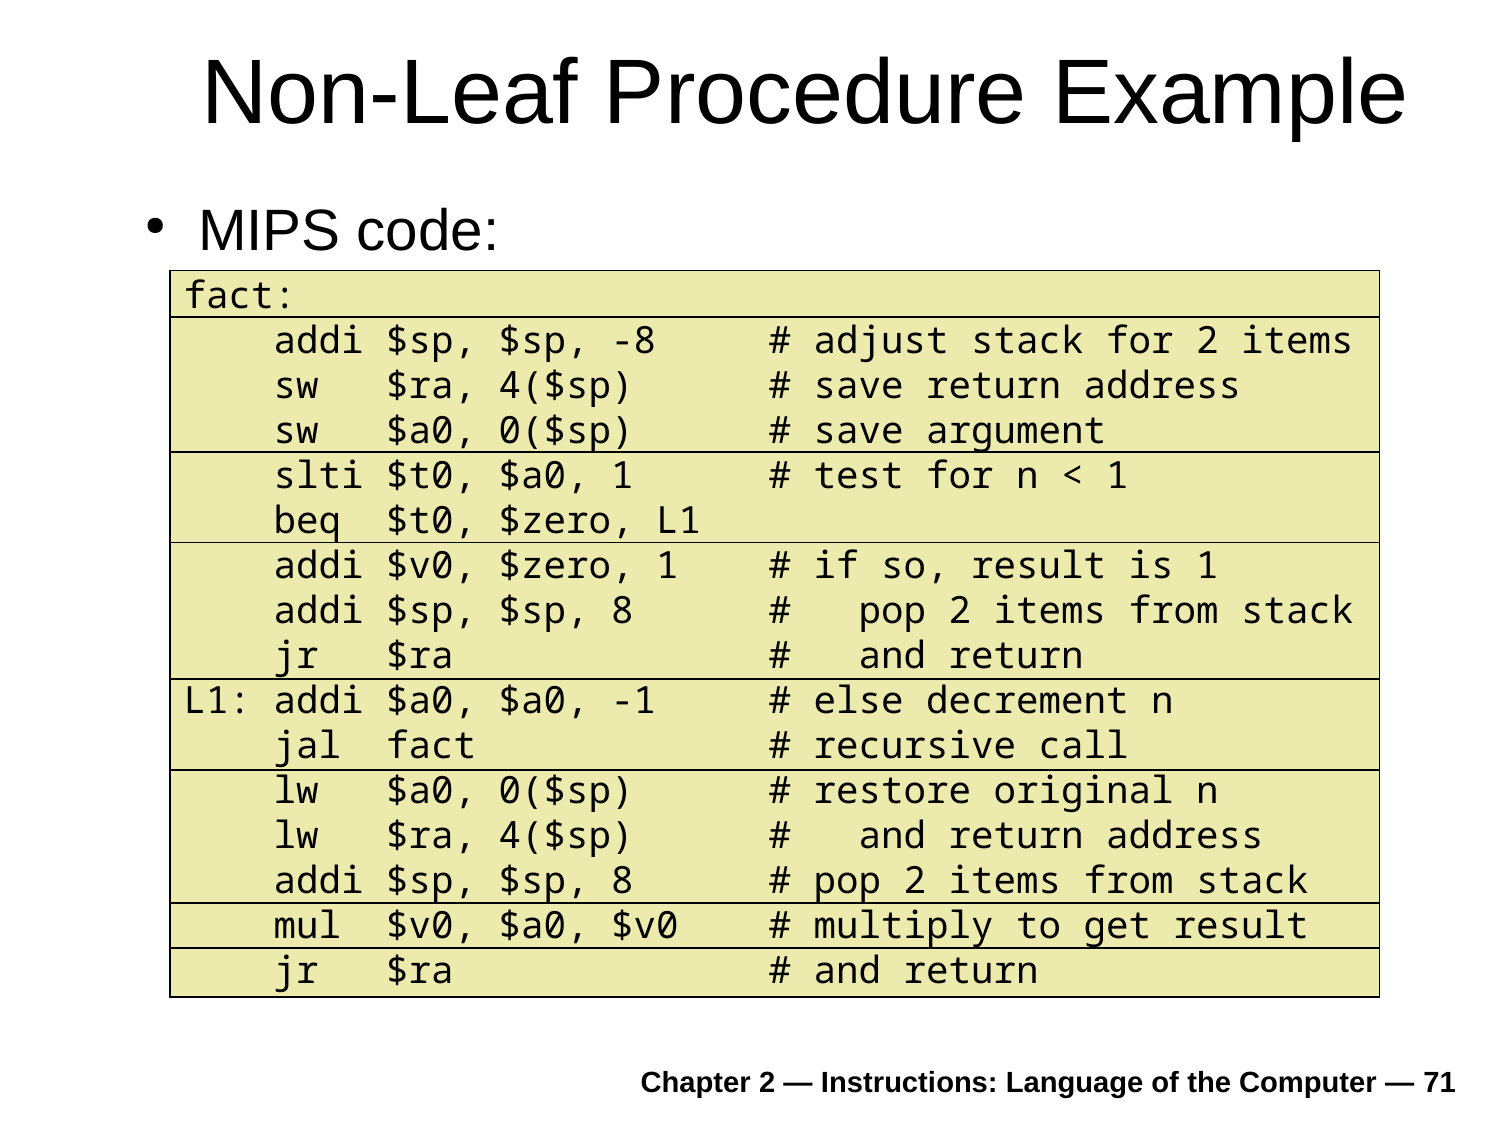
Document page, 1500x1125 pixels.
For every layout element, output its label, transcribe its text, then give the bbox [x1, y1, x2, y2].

title Non-Leaf Procedure Example [112, 23, 1468, 149]
text_box Chapter 2 — Instructions: Language of the Computer — <number> [277, 1046, 1471, 1106]
list MIPS code: fact: addi $sp, $sp, -8 # adjust stack for 2 items sw $ra, 4($sp) # save return address sw $a0, 0($sp) # save argument slti $t0, $a0, 1 # test for n < 1 beq $t0, $zero, L1 addi $v0, $zero, 1 # if so, result is 1 addi $sp, $sp, 8 # pop 2 items from stack jr $ra # and return L1: addi $a0, $a0, -1 # else decrement n jal fact # recursive call lw $a0, 0($sp) # restore original n lw $ra, 4($sp) # and return address addi $sp, $sp, 8 # pop 2 items from stack mul $v0, $a0, $v0 # multiply to get result jr $ra # and return [112, 184, 1469, 1024]
